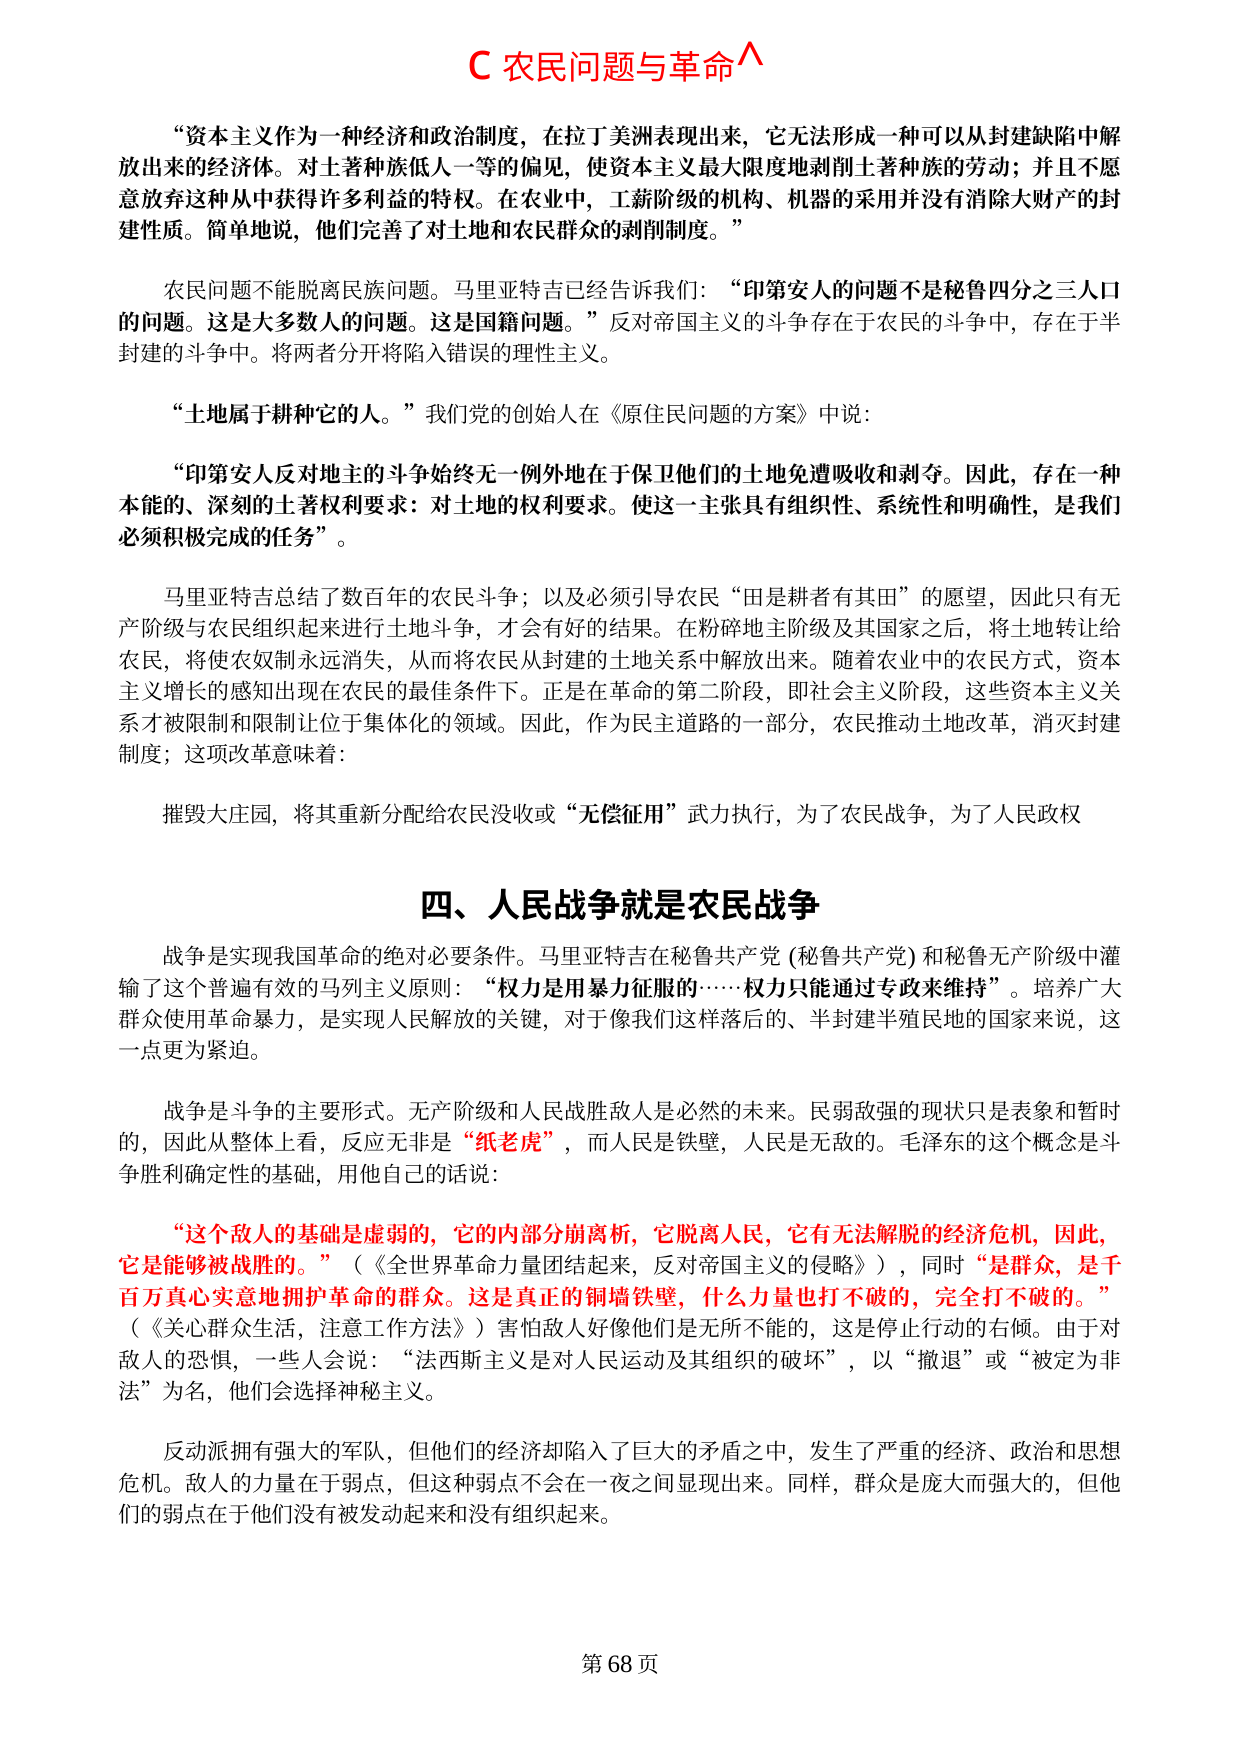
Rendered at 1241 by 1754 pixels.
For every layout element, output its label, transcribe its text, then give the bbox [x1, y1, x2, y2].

text 战争是实现我国革命的绝对必要条件。马里亚特吉在秘鲁共产党 (秘鲁共产党) 和秘鲁无产阶级中灌输了这个普遍有效的马列主义原则：“权力是用暴力征服的……权力只能通过专政来维持”。培养广大群众使用革命暴力，是实现人民解放的关键，对于像我们这样落后的、半封建半殖民地的国家来说，这一点更为紧迫。 [118, 939, 1122, 1065]
subtitle 四、人民战争就是农民战争 [118, 879, 1122, 927]
text 摧毁大庄园，将其重新分配给农民没收或“无偿征用”武力执行，为了农民战争，为了人民政权 [118, 798, 1122, 829]
text “这个敌人的基础是虚弱的，它的内部分崩离析，它脱离人民，它有无法解脱的经济危机，因此，它是能够被战胜的。”（《全世界革命力量团结起来，反对帝国主义的侵略》），同时“是群众，是千百万真心实意地拥护革命的群众。这是真正的铜墙铁壁，什么力量也打不破的，完全打不破的。”（《关心群众生活，注意工作方法》）害怕敌人好像他们是无所不能的，这是停止行动的右倾。由于对敌人的恐惧，一些人会说：“法西斯主义是对人民运动及其组织的破坏”，以“撤退”或“被定为非法”为名，他们会选择神秘主义。 [118, 1217, 1122, 1406]
text “印第安人反对地主的斗争始终无一例外地在于保卫他们的土地免遭吸收和剥夺。因此，存在一种本能的、深刻的土著权利要求：对土地的权利要求。使这一主张具有组织性、系统性和明确性，是我们必须积极完成的任务”。 [118, 457, 1122, 551]
text 农民问题不能脱离民族问题。马里亚特吉已经告诉我们：“印第安人的问题不是秘鲁四分之三人口的问题。这是大多数人的问题。这是国籍问题。”反对帝国主义的斗争存在于农民的斗争中，存在于半封建的斗争中。将两者分开将陷入错误的理性主义。 [118, 274, 1122, 368]
text “土地属于耕种它的人。”我们党的创始人在《原住民问题的方案》中说： [118, 397, 1122, 428]
text “资本主义作为一种经济和政治制度，在拉丁美洲表现出来，它无法形成一种可以从封建缺陷中解放出来的经济体。对土著种族低人一等的偏见，使资本主义最大限度地剥削土著种族的劳动；并且不愿意放弃这种从中获得许多利益的特权。在农业中，工薪阶级的机构、机器的采用并没有消除大财产的封建性质。简单地说，他们完善了对土地和农民群众的剥削制度。” [118, 119, 1122, 245]
text 马里亚特吉总结了数百年的农民斗争；以及必须引导农民“田是耕者有其田”的愿望，因此只有无产阶级与农民组织起来进行土地斗争，才会有好的结果。在粉碎地主阶级及其国家之后，将土地转让给农民，将使农奴制永远消失，从而将农民从封建的土地关系中解放出来。随着农业中的农民方式，资本主义增长的感知出现在农民的最佳条件下。正是在革命的第二阶段，即社会主义阶段，这些资本主义关系才被限制和限制让位于集体化的领域。因此，作为民主道路的一部分，农民推动土地改革，消灭封建制度；这项改革意味着： [118, 580, 1122, 769]
text 战争是斗争的主要形式。无产阶级和人民战胜敌人是必然的未来。民弱敌强的现状只是表象和暂时的，因此从整体上看，反应无非是“纸老虎”，而人民是铁壁，人民是无敌的。毛泽东的这个概念是斗争胜利确定性的基础，用他自己的话说： [118, 1094, 1122, 1188]
text 反动派拥有强大的军队，但他们的经济却陷入了巨大的矛盾之中，发生了严重的经济、政治和思想危机。敌人的力量在于弱点，但这种弱点不会在一夜之间显现出来。同样，群众是庞大而强大的，但他们的弱点在于他们没有被发动起来和没有组织起来。 [118, 1434, 1122, 1529]
